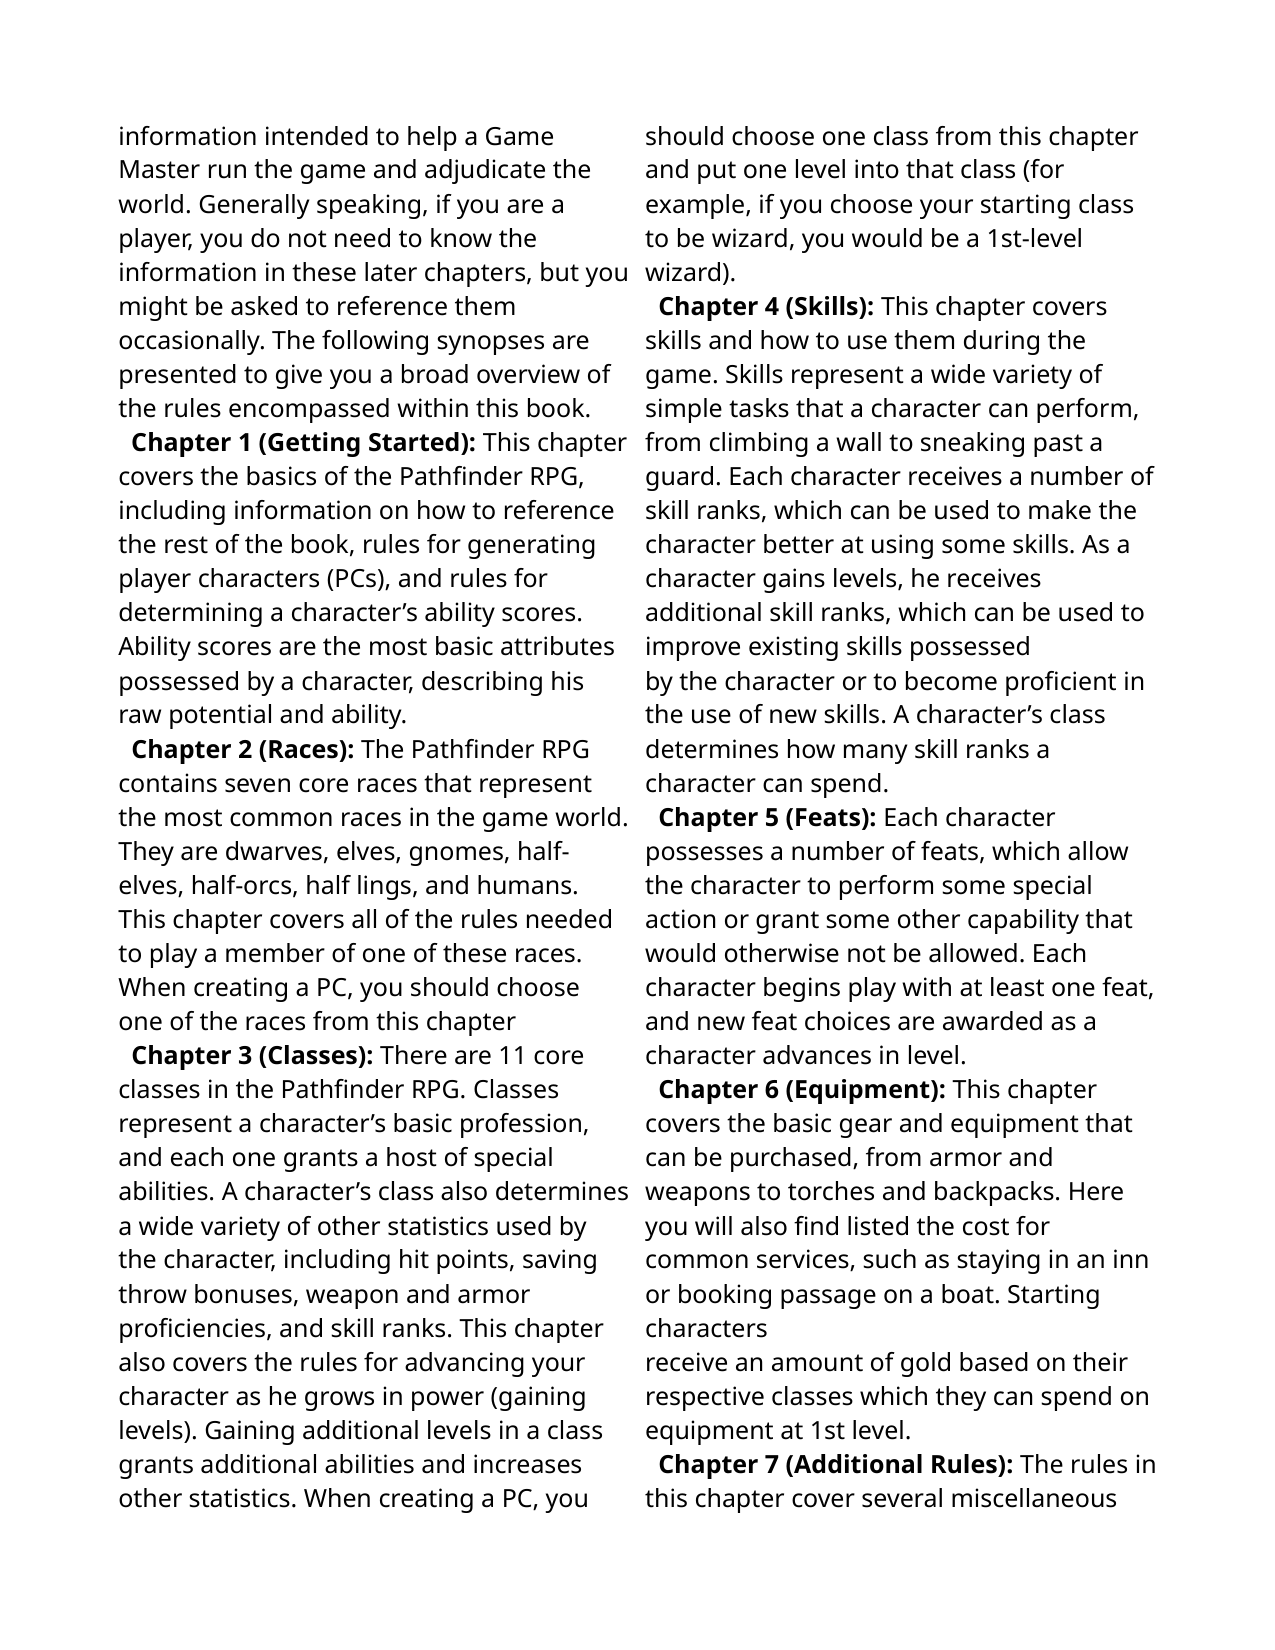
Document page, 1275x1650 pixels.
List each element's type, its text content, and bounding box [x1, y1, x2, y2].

text Chapter 1 (Getting Started): This chapter covers the basics of the Pathfinder RPG, including information on how to reference the rest of the book, rules for generating player characters (PCs), and rules for determining a character’s ability scores. Ability scores are the most basic attributes possessed by a character, describing his raw potential and ability. Chapter 2 (Races): The Pathfinder RPG contains seven core races that represent the most common races in the game world. They are dwarves, elves, gnomes, half-elves, half-orcs, half lings, and humans. This chapter covers all of the rules needed to play a member of one of these races. When creating a PC, you should choose one of the races from this chapter Chapter 3 (Classes): There are 11 core classes in the Pathfinder RPG. Classes represent a character’s basic profession, and each one grants a host of special abilities. A character’s class also determines a wide variety of other statistics used by the character, including hit points, saving throw bonuses, weapon and armor proficiencies, and skill ranks. This chapter also covers the rules for advancing your character as he grows in power (gaining levels). Gaining additional levels in a class grants additional abilities and increases other statistics. When creating a PC, you [118, 425, 630, 1515]
text information intended to help a Game Master run the game and adjudicate the world. Generally speaking, if you are a player, you do not need to know the information in these later chapters, but you might be asked to reference them occasionally. The following synopses are presented to give you a broad overview of the rules encompassed within this book. [118, 118, 630, 425]
text should choose one class from this chapter and put one level into that class (for example, if you choose your starting class to be wizard, you would be a 1st-level wizard). Chapter 4 (Skills): This chapter covers skills and how to use them during the game. Skills represent a wide variety of simple tasks that a character can perform, from climbing a wall to sneaking past a guard. Each character receives a number of skill ranks, which can be used to make the character better at using some skills. As a character gains levels, he receives additional skill ranks, which can be used to improve existing skills possessed by the character or to become proficient in the use of new skills. A character’s class determines how many skill ranks a character can spend. Chapter 5 (Feats): Each character possesses a number of feats, which allow the character to perform some special action or grant some other capability that would otherwise not be allowed. Each character begins play with at least one feat, and new feat choices are awarded as a character advances in level. Chapter 6 (Equipment): This chapter covers the basic gear and equipment that can be purchased, from armor and weapons to torches and backpacks. Here you will also find listed the cost for common services, such as staying in an inn or booking passage on a boat. Starting characters receive an amount of gold based on their respective classes which they can spend on equipment at 1st level. Chapter 7 (Additional Rules): The rules in this chapter cover several miscellaneous [645, 118, 1157, 1515]
